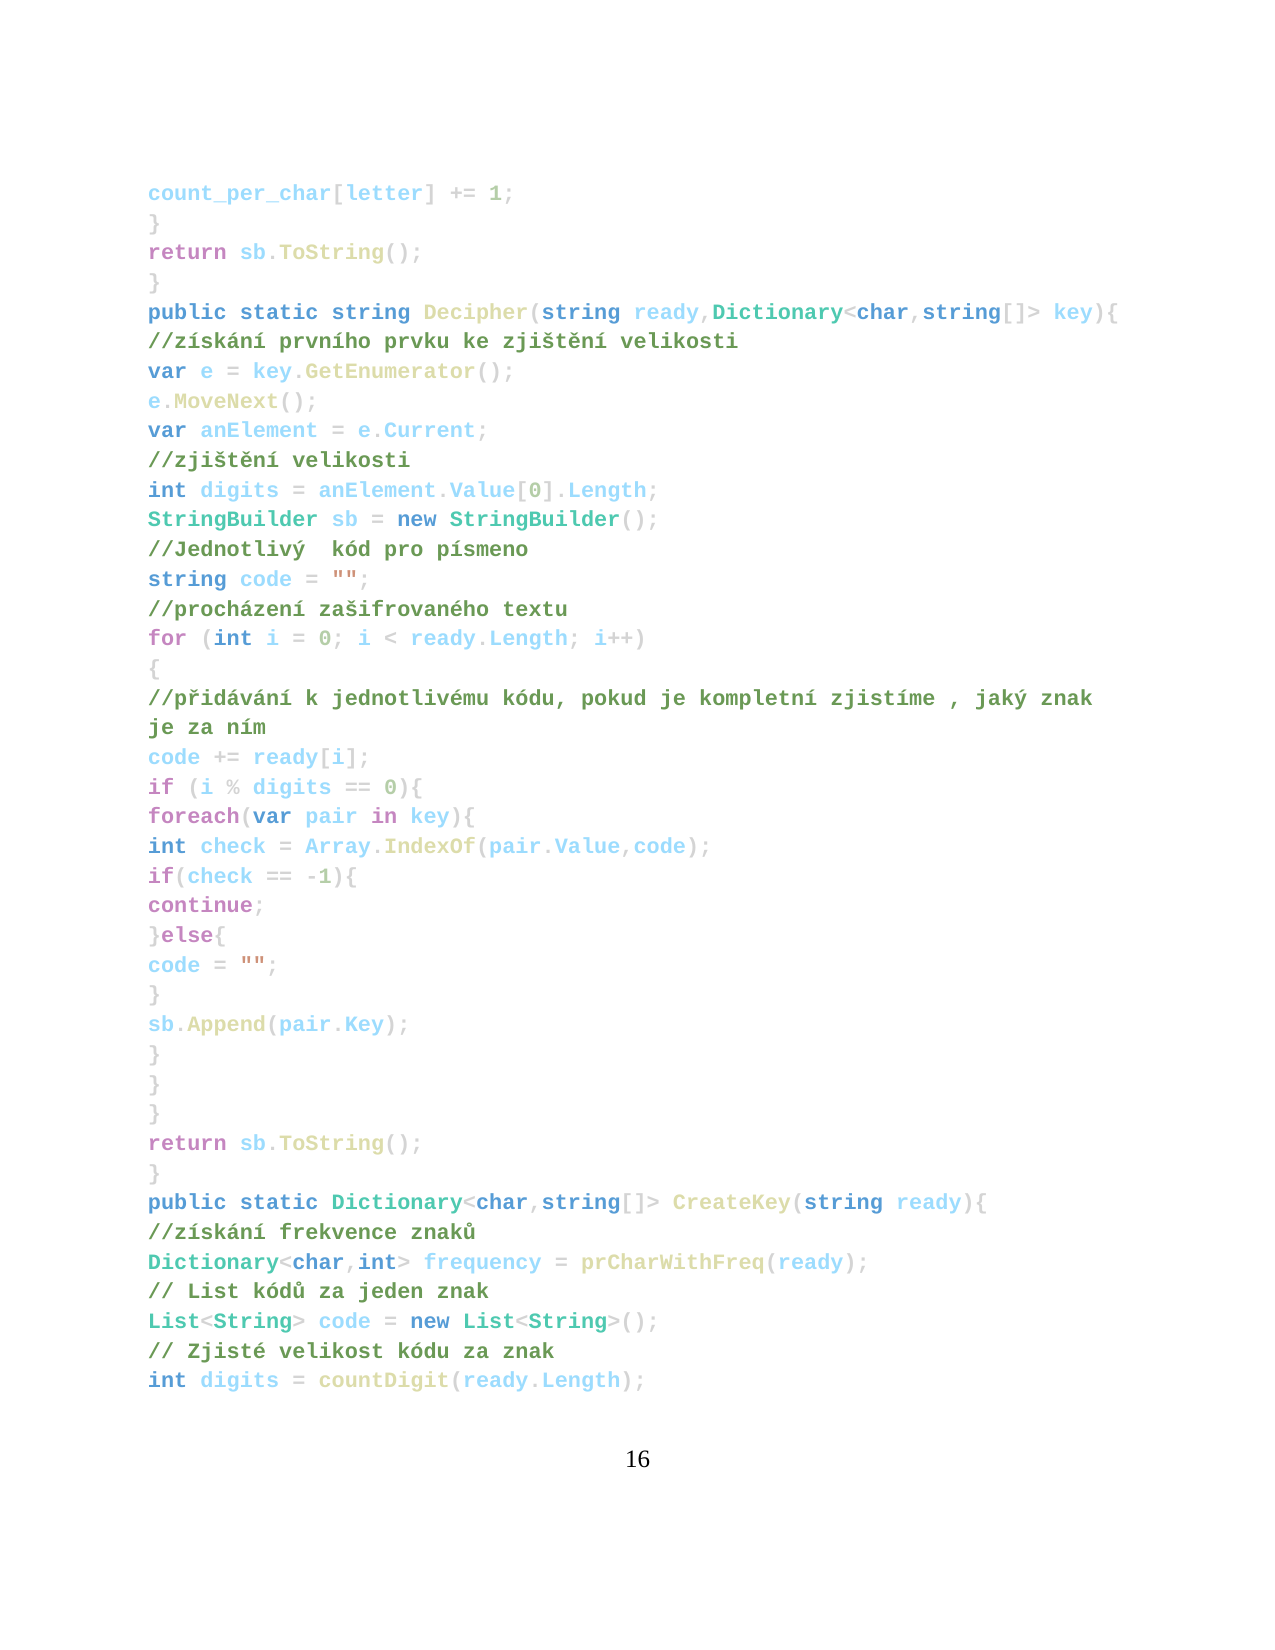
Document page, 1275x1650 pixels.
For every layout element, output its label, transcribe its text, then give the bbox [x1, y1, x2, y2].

text } [148, 266, 1127, 296]
text public static Dictionary<char,string[]> CreateKey(string ready){ [148, 1187, 1127, 1216]
text } [148, 1097, 1127, 1127]
text //procházení zašifrovaného textu [148, 593, 1127, 622]
text sb.Append(pair.Key); [148, 1008, 1127, 1038]
text foreach(var pair in key){ [148, 801, 1127, 830]
text //přidávání k jednotlivému kódu, pokud je kompletní zjistíme , jaký znak je za ním [148, 682, 1127, 741]
text count_per_char[letter] += 1; [148, 177, 1127, 207]
text List<String> code = new List<String>(); [148, 1305, 1127, 1335]
text //získání prvního prvku ke zjištění velikosti [148, 326, 1127, 355]
text } [148, 207, 1127, 237]
text //Jednotlivý kód pro písmeno [148, 533, 1127, 563]
text } [148, 979, 1127, 1008]
text Dictionary<char,int> frequency = prCharWithFreq(ready); [148, 1246, 1127, 1276]
text string code = ""; [148, 563, 1127, 593]
text code += ready[i]; [148, 741, 1127, 771]
text //získání frekvence znaků [148, 1216, 1127, 1246]
text // List kódů za jeden znak [148, 1276, 1127, 1305]
text // Zjisté velikost kódu za znak [148, 1335, 1127, 1365]
text int check = Array.IndexOf(pair.Value,code); [148, 830, 1127, 860]
text } [148, 1157, 1127, 1187]
text { [148, 652, 1127, 682]
text if (i % digits == 0){ [148, 771, 1127, 801]
text }else{ [148, 919, 1127, 949]
text return sb.ToString(); [148, 237, 1127, 266]
text var anElement = e.Current; [148, 415, 1127, 444]
text int digits = countDigit(ready.Length); [148, 1365, 1127, 1394]
text return sb.ToString(); [148, 1127, 1127, 1157]
text } [148, 1068, 1127, 1097]
text public static string Decipher(string ready,Dictionary<char,string[]> key){ [148, 296, 1127, 326]
text StringBuilder sb = new StringBuilder(); [148, 504, 1127, 533]
text var e = key.GetEnumerator(); [148, 355, 1127, 385]
text for (int i = 0; i < ready.Length; i++) [148, 622, 1127, 652]
text int digits = anElement.Value[0].Length; [148, 474, 1127, 504]
text code = ""; [148, 949, 1127, 979]
text continue; [148, 890, 1127, 919]
text } [148, 1038, 1127, 1068]
text e.MoveNext(); [148, 385, 1127, 415]
text //zjištění velikosti [148, 444, 1127, 474]
text if(check == -1){ [148, 860, 1127, 890]
